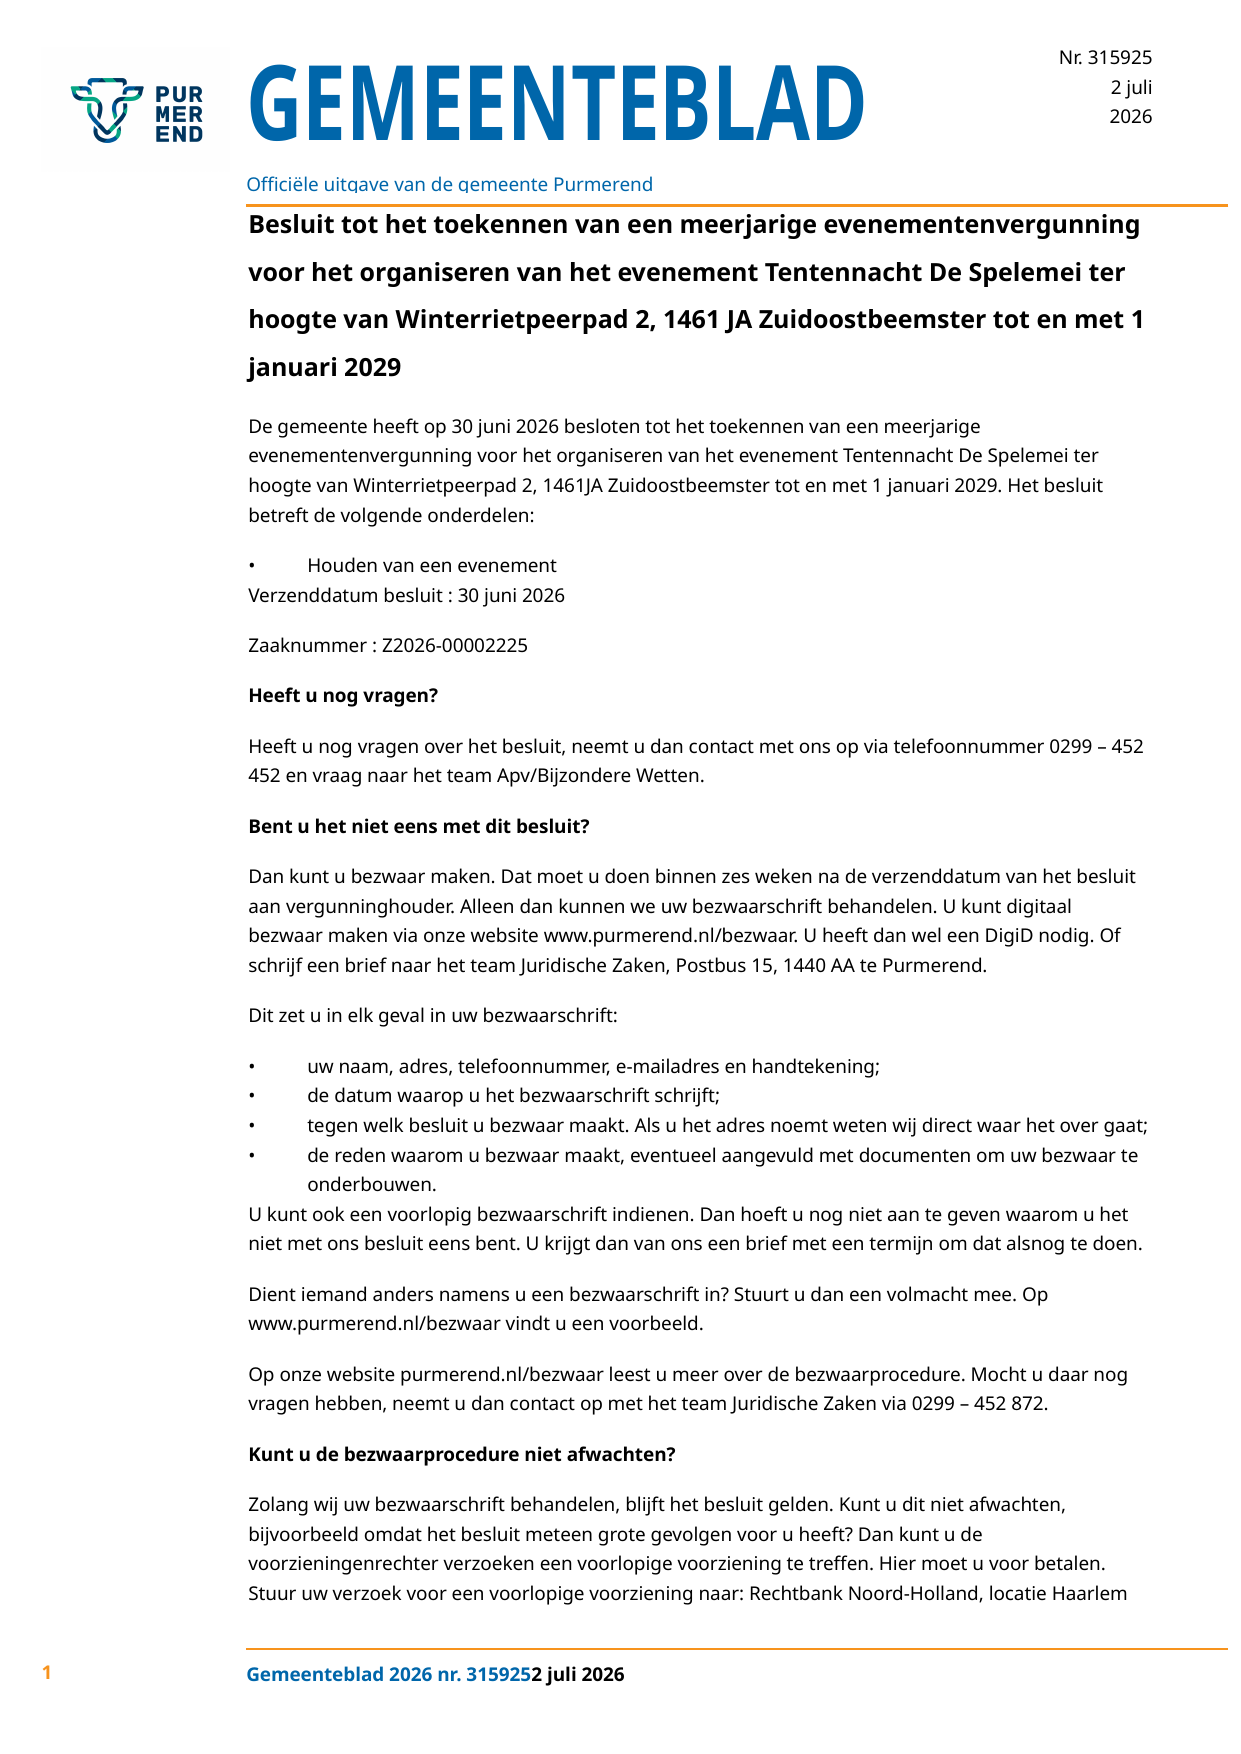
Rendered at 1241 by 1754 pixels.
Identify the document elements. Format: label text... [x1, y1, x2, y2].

text Heeft u nog vragen over het besluit, neemt u dan contact met ons op via telefoonnummer 0299 – 452 452 en vraag naar het team Apv/Bijzondere Wetten. [248, 733, 1152, 788]
text Dan kunt u bezwaar maken. Dat moet u doen binnen zes weken na de verzenddatum van het besluit aan vergunninghouder. Alleen dan kunnen we uw bezwaarschrift behandelen. U kunt digitaal bezwaar maken via onze website www.purmerend.nl/bezwaar. U heeft dan wel een DigiD nodig. Of schrijf een brief naar het team Juridische Zaken, Postbus 15, 1440 AA te Purmerend. [248, 863, 1152, 978]
text U kunt ook een voorlopig bezwaarschrift indienen. Dan hoeft u nog niet aan te geven waarom u het niet met ons besluit eens bent. U krijgt dan van ons een brief met een termijn om dat alsnog te doen. [248, 1201, 1152, 1256]
list Houden van een evenement [248, 552, 1152, 578]
text Dit zet u in elk geval in uw bezwaarschrift: [248, 1003, 1152, 1028]
picture [41, 47, 231, 172]
text Heeft u nog vragen? [248, 683, 1152, 708]
text Besluit tot het toekennen van een meerjarige evenementenvergunning voor het organiseren van het evenement Tentennacht De Spelemei ter hoogte van Winterrietpeerpad 2, 1461 JA Zuidoostbeemster tot en met 1 januari 2029 [248, 207, 1152, 384]
list tegen welk besluit u bezwaar maakt. Als u het adres noemt weten wij direct waar het over gaat; [248, 1112, 1152, 1138]
text Zolang wij uw bezwaarschrift behandelen, blijft het besluit gelden. Kunt u dit niet afwachten, bijvoorbeeld omdat het besluit meteen grote gevolgen voor u heeft? Dan kunt u de voorzieningenrechter verzoeken een voorlopige voorziening te treffen. Hier moet u voor betalen. Stuur uw verzoek voor een voorlopige voorziening naar: Rechtbank Noord-Holland, locatie Haarlem [248, 1491, 1152, 1606]
text Dient iemand anders namens u een bezwaarschrift in? Stuurt u dan een volmacht mee. Op www.purmerend.nl/bezwaar vindt u een voorbeeld. [248, 1281, 1152, 1336]
list de reden waarom u bezwaar maakt, eventueel aangevuld met documenten om uw bezwaar te onderbouwen. [248, 1142, 1152, 1197]
text Verzenddatum besluit : 30 juni 2026 [248, 582, 1152, 608]
text Bent u het niet eens met dit besluit? [248, 813, 1152, 839]
text De gemeente heeft op 30 juni 2026 besloten tot het toekennen van een meerjarige evenementenvergunning voor het organiseren van het evenement Tentennacht De Spelemei ter hoogte van Winterrietpeerpad 2, 1461JA Zuidoostbeemster tot en met 1 januari 2029. Het besluit betreft de volgende onderdelen: [248, 413, 1152, 528]
text Op onze website purmerend.nl/bezwaar leest u meer over de bezwaarprocedure. Mocht u daar nog vragen hebben, neemt u dan contact op met het team Juridische Zaken via 0299 – 452 872. [248, 1361, 1152, 1416]
list de datum waarop u het bezwaarschrift schrijft; [248, 1083, 1152, 1108]
list uw naam, adres, telefoonnummer, e-mailadres en handtekening; [248, 1053, 1152, 1079]
text Zaaknummer : Z2026-00002225 [248, 632, 1152, 658]
text Kunt u de bezwaarprocedure niet afwachten? [248, 1441, 1152, 1467]
